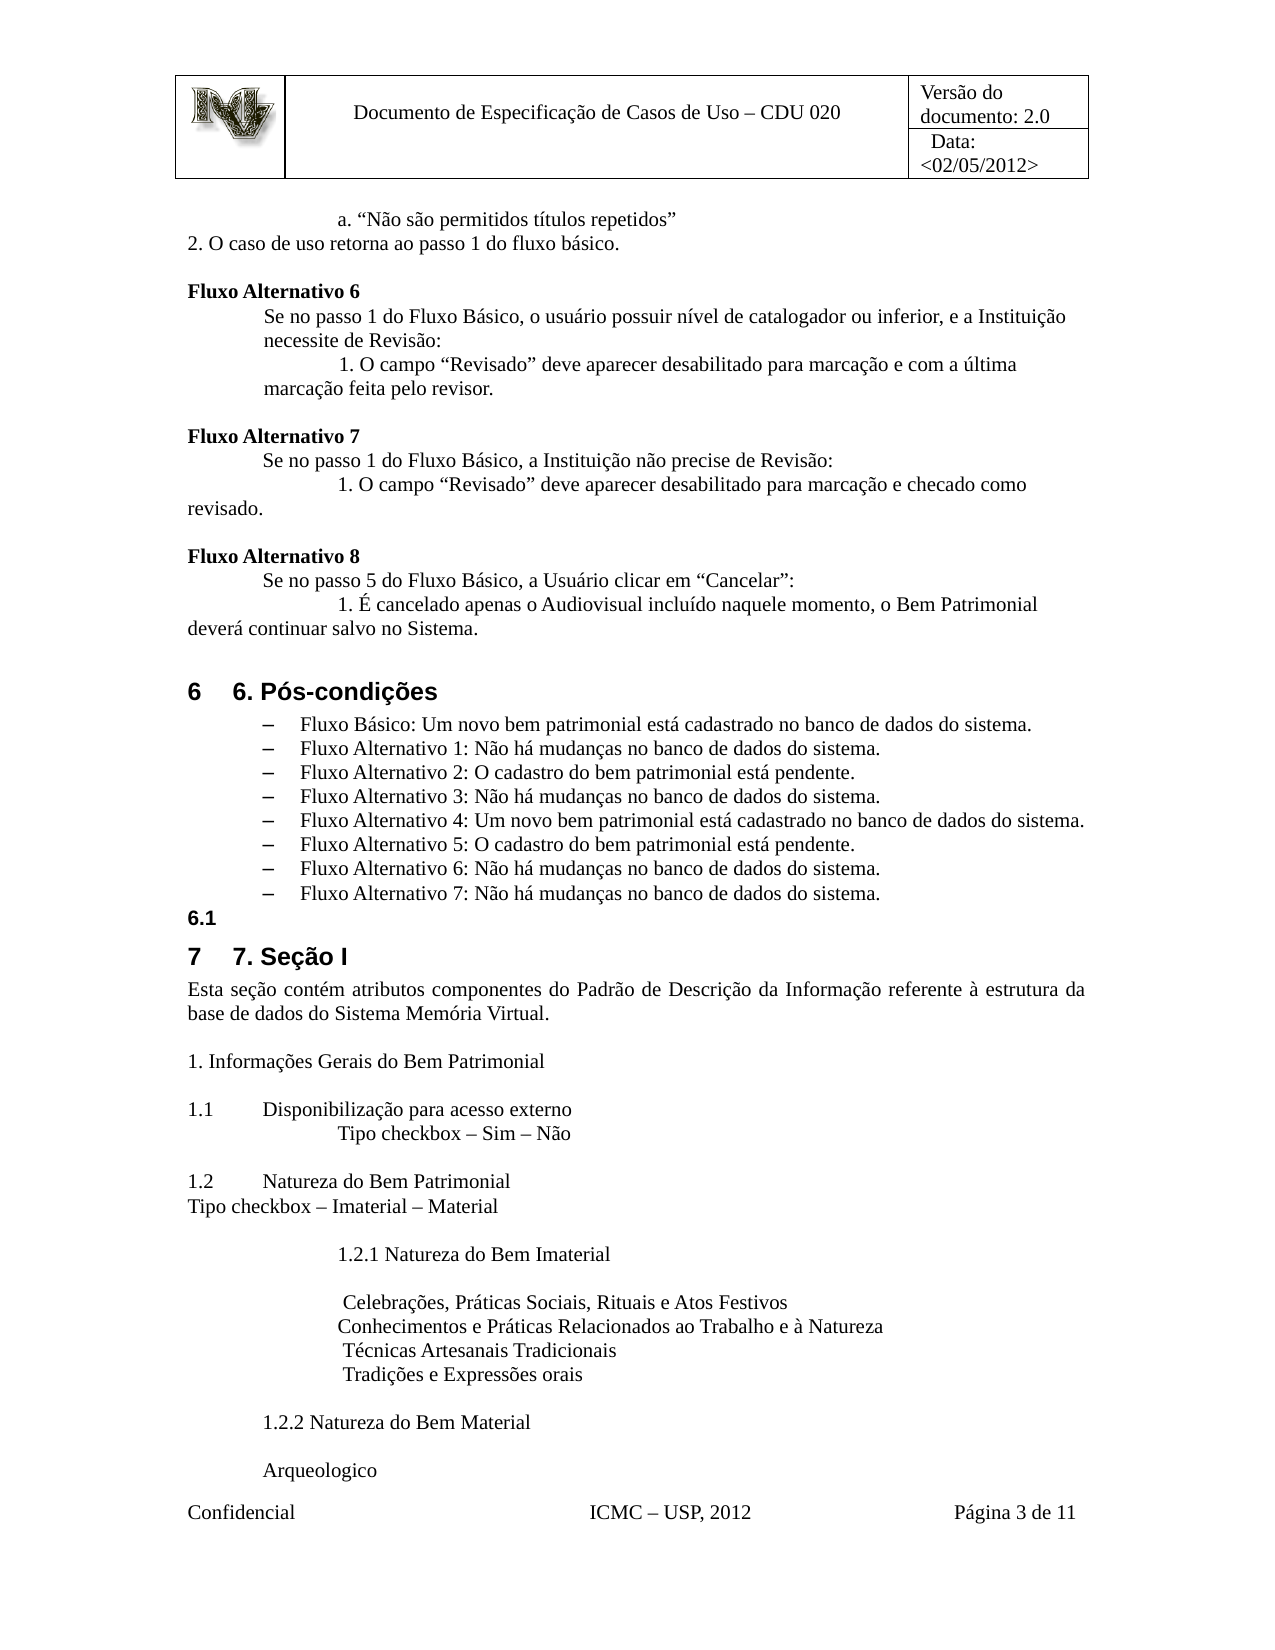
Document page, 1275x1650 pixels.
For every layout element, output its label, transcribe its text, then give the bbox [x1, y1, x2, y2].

text Se no passo 5 do Fluxo Básico, a Usuário clicar em “Cancelar”: [187, 568, 1087, 592]
list Fluxo Básico: Um novo bem patrimonial está cadastrado no banco de dados do sistema. [262, 712, 1087, 736]
text Conhecimentos e Práticas Relacionados ao Trabalho e à Natureza [187, 1314, 1087, 1338]
list Fluxo Alternativo 6: Não há mudanças no banco de dados do sistema. [262, 856, 1087, 880]
text Tipo checkbox – Imaterial – Material [187, 1193, 1087, 1218]
text 1. Informações Gerais do Bem Patrimonial [187, 1049, 1087, 1073]
text Tradições e Expressões orais [187, 1362, 1087, 1386]
text Celebrações, Práticas Sociais, Rituais e Atos Festivos [187, 1290, 1087, 1314]
text 1.2.2 Natureza do Bem Material [187, 1410, 1087, 1434]
text Fluxo Alternativo 8 [187, 544, 1087, 568]
subtitle 6. Pós-condições [187, 677, 1087, 706]
text 2. O caso de uso retorna ao passo 1 do fluxo básico. [187, 231, 1087, 255]
list Fluxo Alternativo 5: O cadastro do bem patrimonial está pendente. [262, 832, 1087, 856]
subtitle 7. Seção I [187, 942, 1087, 971]
text Fluxo Alternativo 6 [187, 279, 1087, 303]
text 1.2.1 Natureza do Bem Imaterial [187, 1242, 1087, 1266]
text 1. O campo “Revisado” deve aparecer desabilitado para marcação e com a última marcação feita pelo revisor. [263, 352, 1087, 400]
text a. “Não são permitidos títulos repetidos” [187, 207, 1087, 231]
text Técnicas Artesanais Tradicionais [187, 1338, 1087, 1362]
list Fluxo Alternativo 3: Não há mudanças no banco de dados do sistema. [262, 784, 1087, 808]
text Esta seção contém atributos componentes do Padrão de Descrição da Informação referente à estrutura da base de dados do Sistema Memória Virtual. [187, 977, 1087, 1025]
text Se no passo 1 do Fluxo Básico, o usuário possuir nível de catalogador ou inferior, e a Instituição necessite de Revisão: [263, 303, 1087, 352]
text Fluxo Alternativo 7 [187, 424, 1087, 448]
text Arqueologico [187, 1458, 1087, 1482]
text 1.1 Disponibilização para acesso externo [187, 1097, 1087, 1121]
list Fluxo Alternativo 2: O cadastro do bem patrimonial está pendente. [262, 760, 1087, 784]
text 1. O campo “Revisado” deve aparecer desabilitado para marcação e checado como revisado. [187, 472, 1087, 520]
list Fluxo Alternativo 7: Não há mudanças no banco de dados do sistema. [262, 880, 1087, 904]
text 1. É cancelado apenas o Audiovisual incluído naquele momento, o Bem Patrimonial deverá continuar salvo no Sistema. [187, 592, 1087, 640]
list Fluxo Alternativo 4: Um novo bem patrimonial está cadastrado no banco de dados do sistema. [262, 808, 1087, 832]
list Fluxo Alternativo 1: Não há mudanças no banco de dados do sistema. [262, 736, 1087, 760]
text Tipo checkbox – Sim – Não [187, 1121, 1087, 1145]
text Se no passo 1 do Fluxo Básico, a Instituição não precise de Revisão: [187, 448, 1087, 472]
text 1.2 Natureza do Bem Patrimonial [187, 1169, 1087, 1193]
